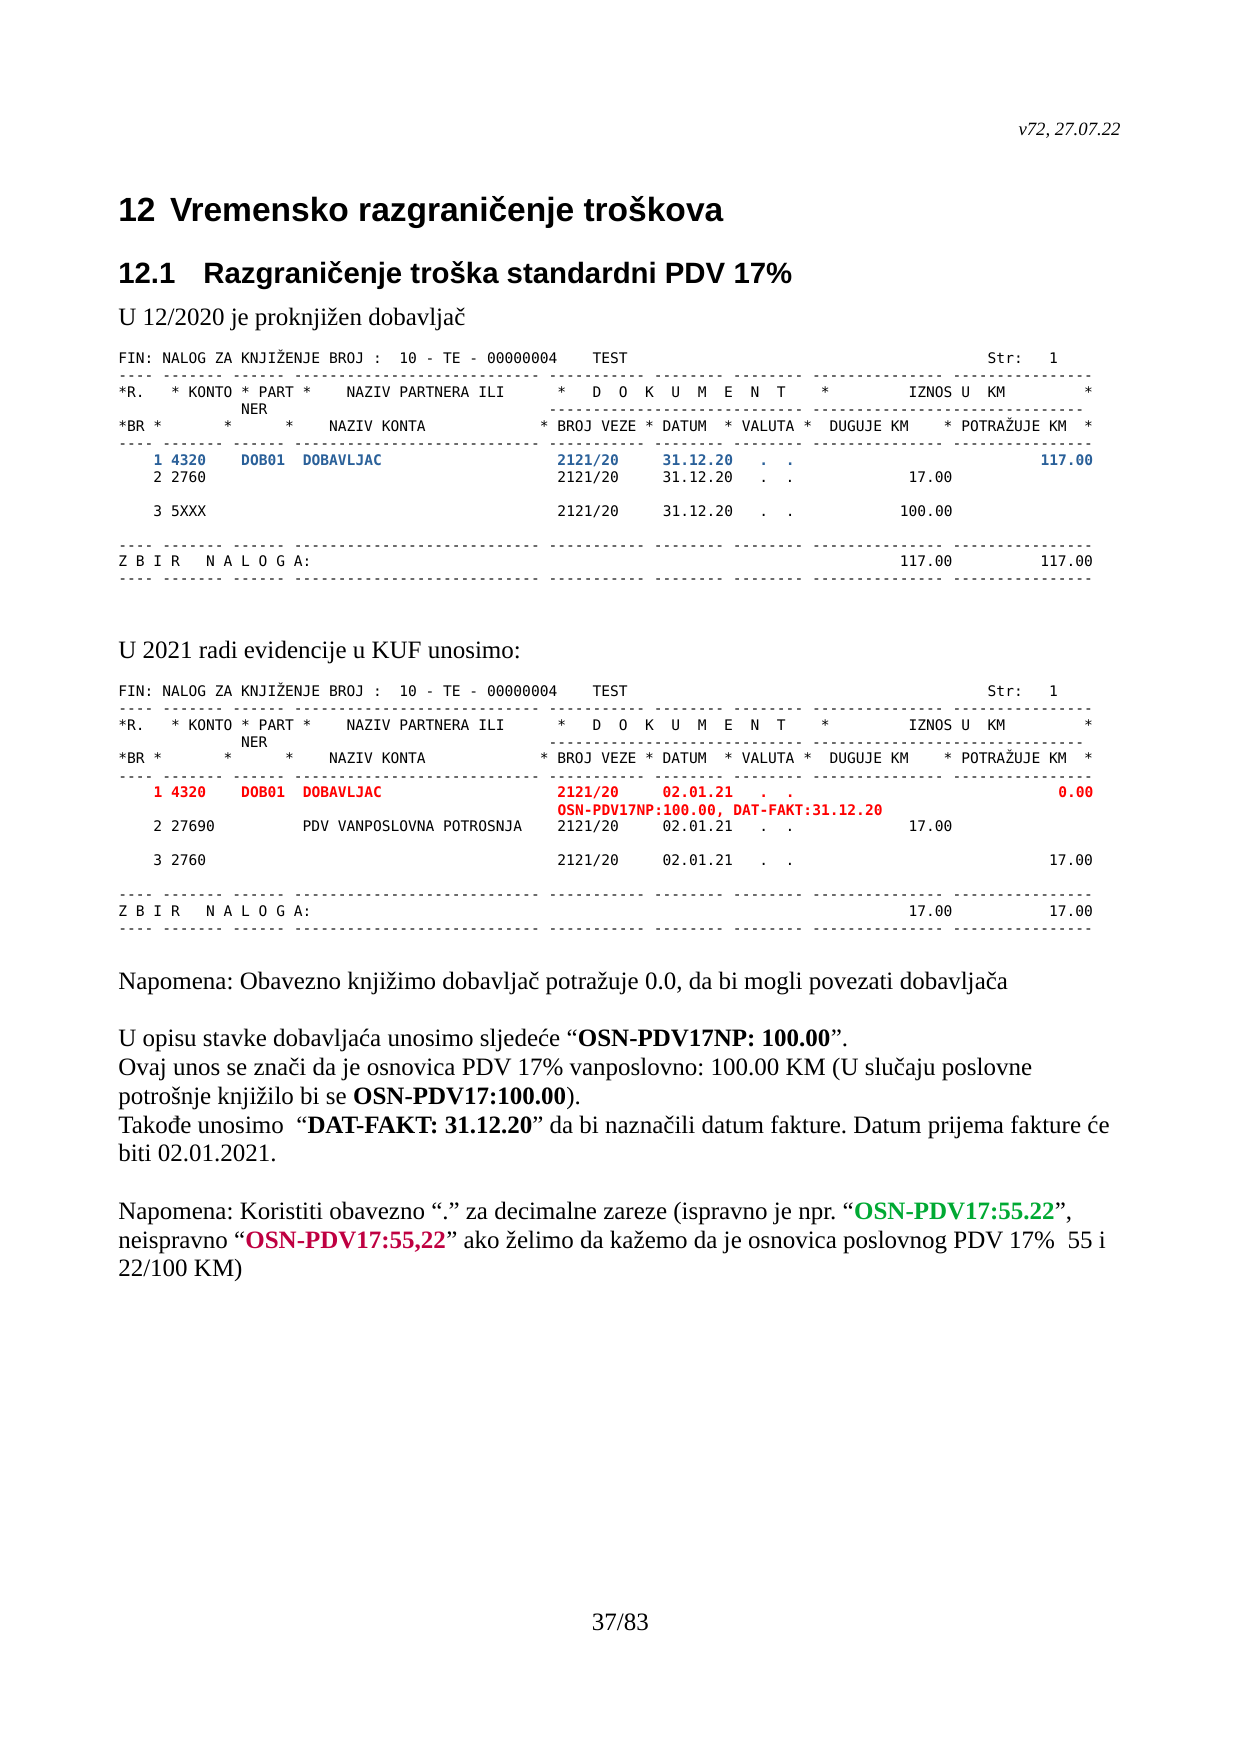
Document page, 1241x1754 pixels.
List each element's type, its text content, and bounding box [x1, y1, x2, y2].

text NER ----------------------------- ------------------------------- [118, 733, 1122, 750]
text 3 5XXX 2121/20 31.12.20 . . 100.00 [118, 502, 1122, 519]
text FIN: NALOG ZA KNJIŽENJE BROJ : 10 - TE - 00000004 TEST Str: 1 [118, 682, 1122, 699]
text 3 2760 2121/20 02.01.21 . . 17.00 [118, 852, 1122, 869]
text *BR * * * NAZIV KONTA * BROJ VEZE * DATUM * VALUTA * DUGUJE KM * POTRAŽUJE KM * [118, 750, 1122, 767]
text ---- ------- ------ ---------------------------- ----------- -------- -------- --------------- ---------------- [118, 920, 1122, 937]
text U 12/2020 je proknjižen dobavljač [118, 302, 1122, 331]
text *R. * KONTO * PART * NAZIV PARTNERA ILI * D O K U M E N T * IZNOS U KM * [118, 383, 1122, 401]
text Z B I R N A L O G A: 117.00 117.00 [118, 553, 1122, 570]
text OSN-PDV17NP:100.00, DAT-FAKT:31.12.20 [118, 801, 1122, 818]
subtitle Vremensko razgraničenje troškova [118, 190, 1122, 229]
text ---- ------- ------ ---------------------------- ----------- -------- -------- --------------- ---------------- [118, 434, 1122, 451]
text 2 2760 2121/20 31.12.20 . . 17.00 [118, 468, 1122, 485]
text U opisu stavke dobavljaća unosimo sljedeće “OSN-PDV17NP: 100.00”. [118, 1023, 1122, 1052]
text Napomena: Koristiti obavezno “.” za decimalne zareze (ispravno je npr. “OSN-PDV17:55.22”, neispravno “OSN-PDV17:55,22” ako želimo da kažemo da je osnovica poslovnog PDV 17% 55 i 22/100 KM) [118, 1196, 1122, 1282]
text ---- ------- ------ ---------------------------- ----------- -------- -------- --------------- ---------------- [118, 536, 1122, 553]
text *BR * * * NAZIV KONTA * BROJ VEZE * DATUM * VALUTA * DUGUJE KM * POTRAŽUJE KM * [118, 417, 1122, 434]
text ---- ------- ------ ---------------------------- ----------- -------- -------- --------------- ---------------- [118, 570, 1122, 587]
text Napomena: Obavezno knjižimo dobavljač potražuje 0.0, da bi mogli povezati dobavljača [118, 966, 1122, 995]
text NER ----------------------------- ------------------------------- [118, 401, 1122, 417]
text U 2021 radi evidencije u KUF unosimo: [118, 635, 1122, 664]
text ---- ------- ------ ---------------------------- ----------- -------- -------- --------------- ---------------- [118, 699, 1122, 716]
text 2 27690 PDV VANPOSLOVNA POTROSNJA 2121/20 02.01.21 . . 17.00 [118, 818, 1122, 835]
text ---- ------- ------ ---------------------------- ----------- -------- -------- --------------- ---------------- [118, 367, 1122, 383]
text Ovaj unos se znači da je osnovica PDV 17% vanposlovno: 100.00 KM (U slučaju poslovne potrošnje knjižilo bi se OSN-PDV17:100.00). [118, 1052, 1122, 1110]
text Z B I R N A L O G A: 17.00 17.00 [118, 903, 1122, 920]
subtitle Razgraničenje troška standardni PDV 17% [118, 256, 1122, 289]
text 1 4320 DOB01 DOBAVLJAC 2121/20 31.12.20 . . 117.00 [118, 451, 1122, 468]
text ---- ------- ------ ---------------------------- ----------- -------- -------- --------------- ---------------- [118, 886, 1122, 903]
text ---- ------- ------ ---------------------------- ----------- -------- -------- --------------- ---------------- [118, 767, 1122, 784]
text 1 4320 DOB01 DOBAVLJAC 2121/20 02.01.21 . . 0.00 [118, 784, 1122, 801]
text Takođe unosimo “DAT-FAKT: 31.12.20” da bi naznačili datum fakture. Datum prijema fakture će biti 02.01.2021. [118, 1110, 1122, 1167]
text *R. * KONTO * PART * NAZIV PARTNERA ILI * D O K U M E N T * IZNOS U KM * [118, 716, 1122, 733]
text FIN: NALOG ZA KNJIŽENJE BROJ : 10 - TE - 00000004 TEST Str: 1 [118, 349, 1122, 367]
